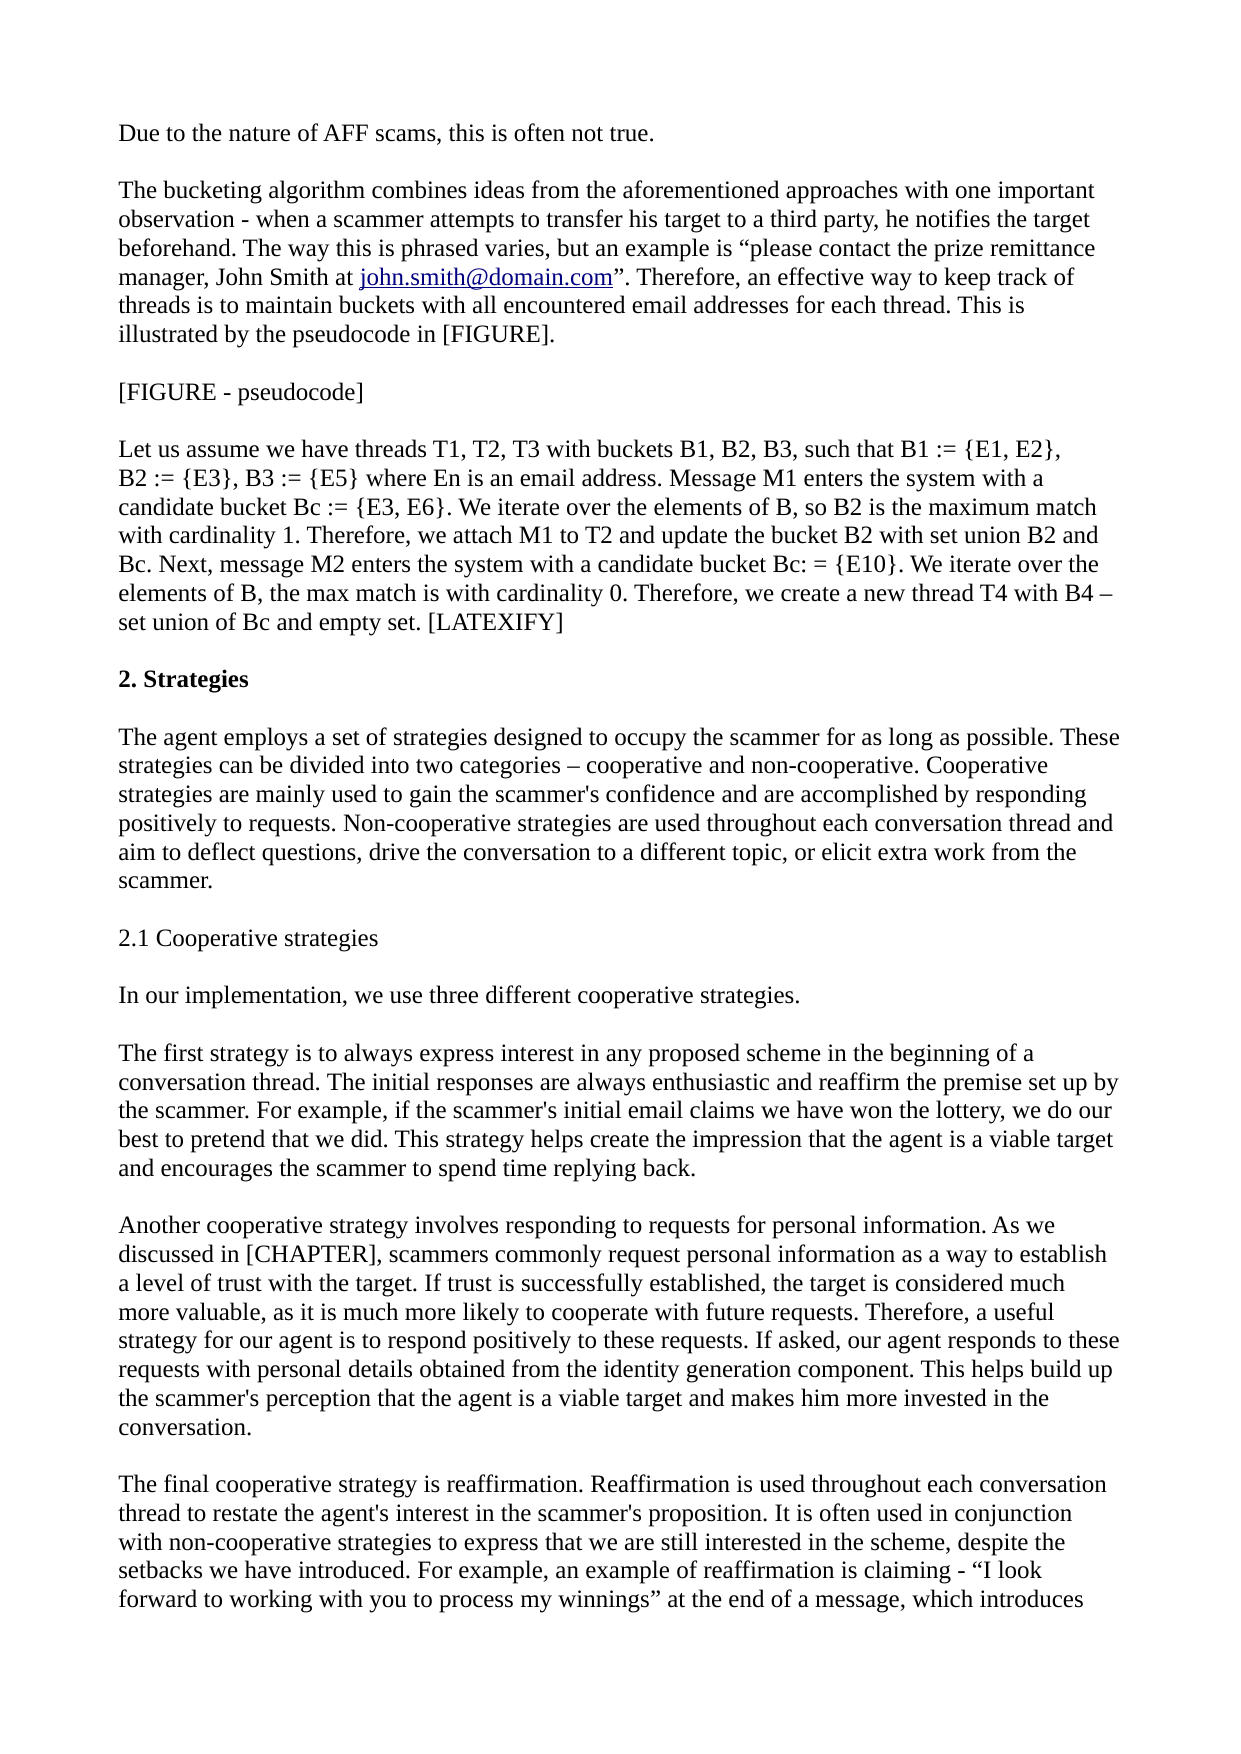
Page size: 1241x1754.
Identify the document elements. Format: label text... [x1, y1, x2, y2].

text The agent employs a set of strategies designed to occupy the scammer for as long as possible. These strategies can be divided into two categories – cooperative and non-cooperative. Cooperative strategies are mainly used to gain the scammer's confidence and are accomplished by responding positively to requests. Non-cooperative strategies are used throughout each conversation thread and aim to deflect questions, drive the conversation to a different topic, or elicit extra work from the scammer. [118, 722, 1122, 894]
text The final cooperative strategy is reaffirmation. Reaffirmation is used throughout each conversation thread to restate the agent's interest in the scammer's proposition. It is often used in conjunction with non-cooperative strategies to express that we are still interested in the scheme, despite the setbacks we have introduced. For example, an example of reaffirmation is claiming - “I look forward to working with you to process my winnings” at the end of a message, which introduces [118, 1469, 1122, 1613]
text In our implementation, we use three different cooperative strategies. [118, 981, 1122, 1009]
text 2.1 Cooperative strategies [118, 923, 1122, 952]
text [FIGURE - pseudocode] [118, 377, 1122, 406]
text The bucketing algorithm combines ideas from the aforementioned approaches with one important observation - when a scammer attempts to transfer his target to a third party, he notifies the target beforehand. The way this is phrased varies, but an example is “please contact the prize remittance manager, John Smith at john.smith@domain.com”. Therefore, an effective way to keep track of threads is to maintain buckets with all encountered email addresses for each thread. This is illustrated by the pseudocode in [FIGURE]. [118, 176, 1122, 348]
text 2. Strategies [118, 664, 1122, 693]
text Let us assume we have threads T1, T2, T3 with buckets B1, B2, B3, such that B1 := {E1, E2}, B2 := {E3}, B3 := {E5} where En is an email address. Message M1 enters the system with a candidate bucket Bc := {E3, E6}. We iterate over the elements of B, so B2 is the maximum match with cardinality 1. Therefore, we attach M1 to T2 and update the bucket B2 with set union B2 and Bc. Next, message M2 enters the system with a candidate bucket Bc: = {E10}. We iterate over the elements of B, the max match is with cardinality 0. Therefore, we create a new thread T4 with B4 – set union of Bc and empty set. [LATEXIFY] [118, 434, 1122, 636]
text Due to the nature of AFF scams, this is often not true. [118, 118, 1122, 147]
text The first strategy is to always express interest in any proposed scheme in the beginning of a conversation thread. The initial responses are always enthusiastic and reaffirm the premise set up by the scammer. For example, if the scammer's initial email claims we have won the lottery, we do our best to pretend that we did. This strategy helps create the impression that the agent is a viable target and encourages the scammer to spend time replying back. [118, 1038, 1122, 1182]
text Another cooperative strategy involves responding to requests for personal information. As we discussed in [CHAPTER], scammers commonly request personal information as a way to establish a level of trust with the target. If trust is successfully established, the target is considered much more valuable, as it is much more likely to cooperate with future requests. Therefore, a useful strategy for our agent is to respond positively to these requests. If asked, our agent responds to these requests with personal details obtained from the identity generation component. This helps build up the scammer's perception that the agent is a viable target and makes him more invested in the conversation. [118, 1211, 1122, 1441]
